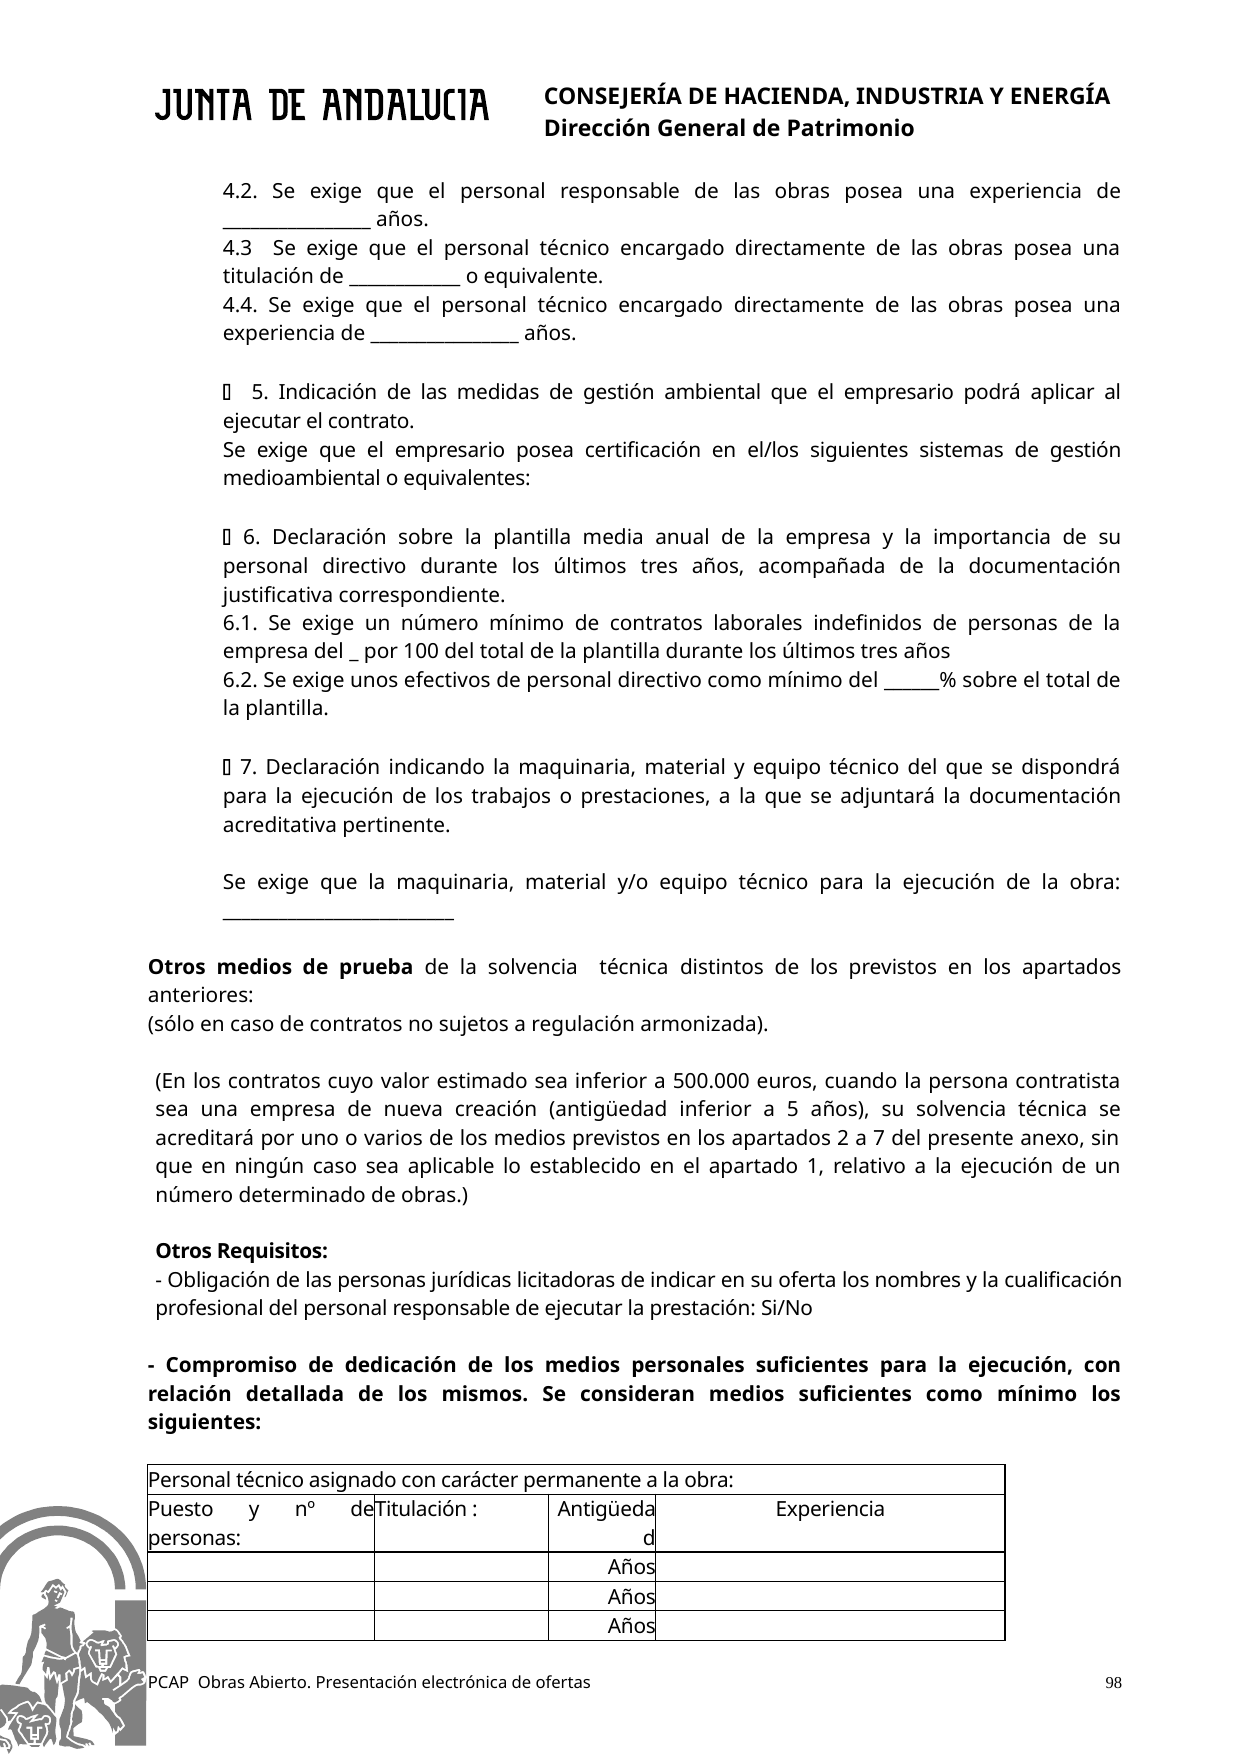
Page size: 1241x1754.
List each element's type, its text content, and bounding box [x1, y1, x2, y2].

subtitle (En los contratos cuyo valor estimado sea inferior a 500.000 euros, cuando la persona contratista sea una empresa de nueva creación (antigüedad inferior a 5 años), su solvencia técnica se acreditará por uno o varios de los medios previstos en los apartados 2 a 7 del presente anexo, sin que en ningún caso sea aplicable lo establecido en el apartado 1, relativo a la ejecución de un número determinado de obras.) [155, 1066, 1122, 1208]
text 4.4. Se exige que el personal técnico encargado directamente de las obras posea una experiencia de ________________ años. [223, 290, 1122, 347]
table_cell Experiencia [656, 1495, 1004, 1551]
text 6.1. Se exige un número mínimo de contratos laborales indefinidos de personas de la empresa del _ por 100 del total de la plantilla durante los últimos tres años [223, 608, 1122, 665]
text c 7. Declaración indicando la maquinaria, material y equipo técnico del que se dispondrá para la ejecución de los trabajos o prestaciones, a la que se adjuntará la documentación acreditativa pertinente. [223, 750, 1122, 838]
text (sólo en caso de contratos no sujetos a regulación armonizada). [148, 1009, 1122, 1037]
text c 5. Indicación de las medidas de gestión ambiental que el empresario podrá aplicar al ejecutar el contrato. [223, 375, 1122, 435]
table_cell [151, 1553, 374, 1581]
subtitle - Obligación de las personas jurídicas licitadoras de indicar en su oferta los nombres y la cualificación profesional del personal responsable de ejecutar la prestación: Si/No [155, 1265, 1122, 1322]
table_cell [151, 1582, 374, 1610]
text Se exige que el empresario posea certificación en el/los siguientes sistemas de gestión medioambiental o equivalentes: [223, 435, 1122, 492]
table_header Personal técnico asignado con carácter permanente a la obra: [148, 1465, 1004, 1493]
table_cell Años [549, 1611, 655, 1640]
table_cell Puesto y nº de personas: [148, 1495, 374, 1551]
table_cell [151, 1611, 374, 1640]
table_cell Años [549, 1582, 655, 1610]
table_cell [656, 1582, 1004, 1610]
table_cell Años [549, 1553, 655, 1581]
table_cell [375, 1553, 548, 1581]
table_cell [656, 1611, 1004, 1640]
table_cell Titulación : [375, 1495, 548, 1551]
table_cell Antigüedad [549, 1495, 655, 1551]
text 4.2. Se exige que el personal responsable de las obras posea una experiencia de ________________ años. [223, 176, 1122, 233]
subtitle Otros Requisitos: [155, 1237, 1122, 1265]
text Se exige que la maquinaria, material y/o equipo técnico para la ejecución de la obra: _________________________ [223, 867, 1122, 924]
text - Compromiso de dedicación de los medios personales suficientes para la ejecución, con relación detallada de los mismos. Se consideran medios suficientes como mínimo los siguientes: [148, 1350, 1122, 1436]
text 4.3 Se exige que el personal técnico encargado directamente de las obras posea una titulación de ____________ o equivalente. [223, 233, 1122, 290]
text 6.2. Se exige unos efectivos de personal directivo como mínimo del ______% sobre el total de la plantilla. [223, 665, 1122, 722]
table_cell [656, 1553, 1004, 1581]
text Otros medios de prueba de la solvencia técnica distintos de los previstos en los apartados anteriores: [148, 952, 1122, 1009]
text c 6. Declaración sobre la plantilla media anual de la empresa y la importancia de su personal directivo durante los últimos tres años, acompañada de la documentación justificativa correspondiente. [223, 520, 1122, 608]
table_cell [375, 1611, 548, 1640]
table_cell [375, 1582, 548, 1610]
